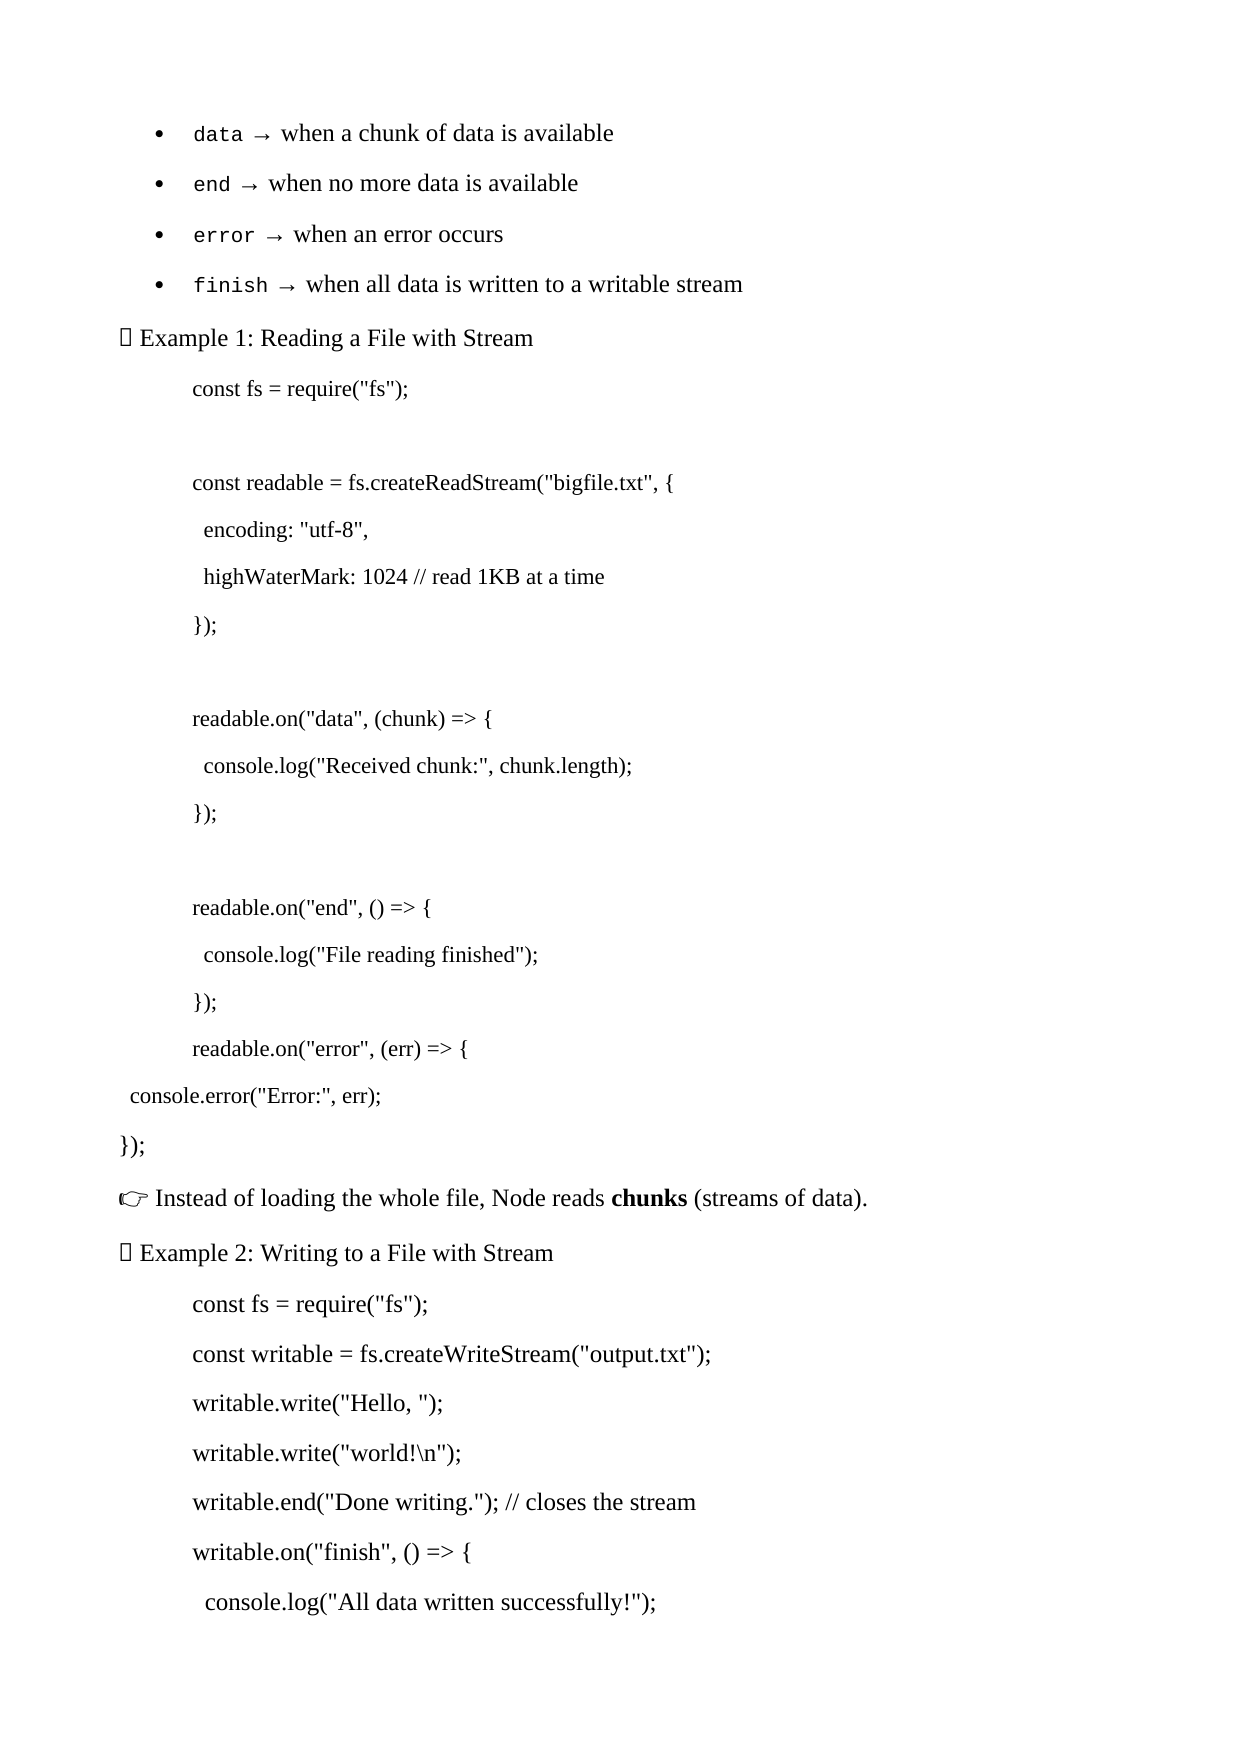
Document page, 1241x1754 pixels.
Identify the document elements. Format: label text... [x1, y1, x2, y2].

text readable.on("end", () => { [192, 894, 1122, 920]
text }); [192, 611, 1122, 637]
text writable.on("finish", () => { [192, 1537, 1122, 1566]
text 👉 Instead of loading the whole file, Node reads chunks (streams of data). [118, 1179, 1122, 1213]
text console.error("Error:", err); [118, 1082, 1122, 1109]
text console.log("All data written successfully!"); [192, 1587, 1122, 1615]
text console.log("File reading finished"); [192, 941, 1122, 967]
text 🔹 Example 2: Writing to a File with Stream [118, 1234, 1122, 1268]
text writable.write("world!\n"); [192, 1438, 1122, 1467]
text encoding: "utf-8", [192, 516, 1122, 543]
text }); [118, 1130, 1122, 1158]
text readable.on("error", (err) => { [192, 1035, 1122, 1062]
list data → when a chunk of data is available [156, 118, 1122, 148]
list finish → when all data is written to a writable stream [156, 269, 1122, 299]
text 🔹 Example 1: Reading a File with Stream [118, 320, 1122, 354]
text }); [192, 988, 1122, 1014]
text highWaterMark: 1024 // read 1KB at a time [192, 563, 1122, 590]
list end → when no more data is available [156, 168, 1122, 198]
text const writable = fs.createWriteStream("output.txt"); [192, 1339, 1122, 1367]
text }); [192, 799, 1122, 826]
text const fs = require("fs"); [192, 1289, 1122, 1318]
text const readable = fs.createReadStream("bigfile.txt", { [192, 469, 1122, 495]
list error → when an error occurs [156, 219, 1122, 248]
text const fs = require("fs"); [192, 375, 1122, 401]
text console.log("Received chunk:", chunk.length); [192, 752, 1122, 778]
text readable.on("data", (chunk) => { [192, 705, 1122, 731]
text writable.end("Done writing."); // closes the stream [192, 1487, 1122, 1516]
text writable.write("Hello, "); [192, 1388, 1122, 1417]
